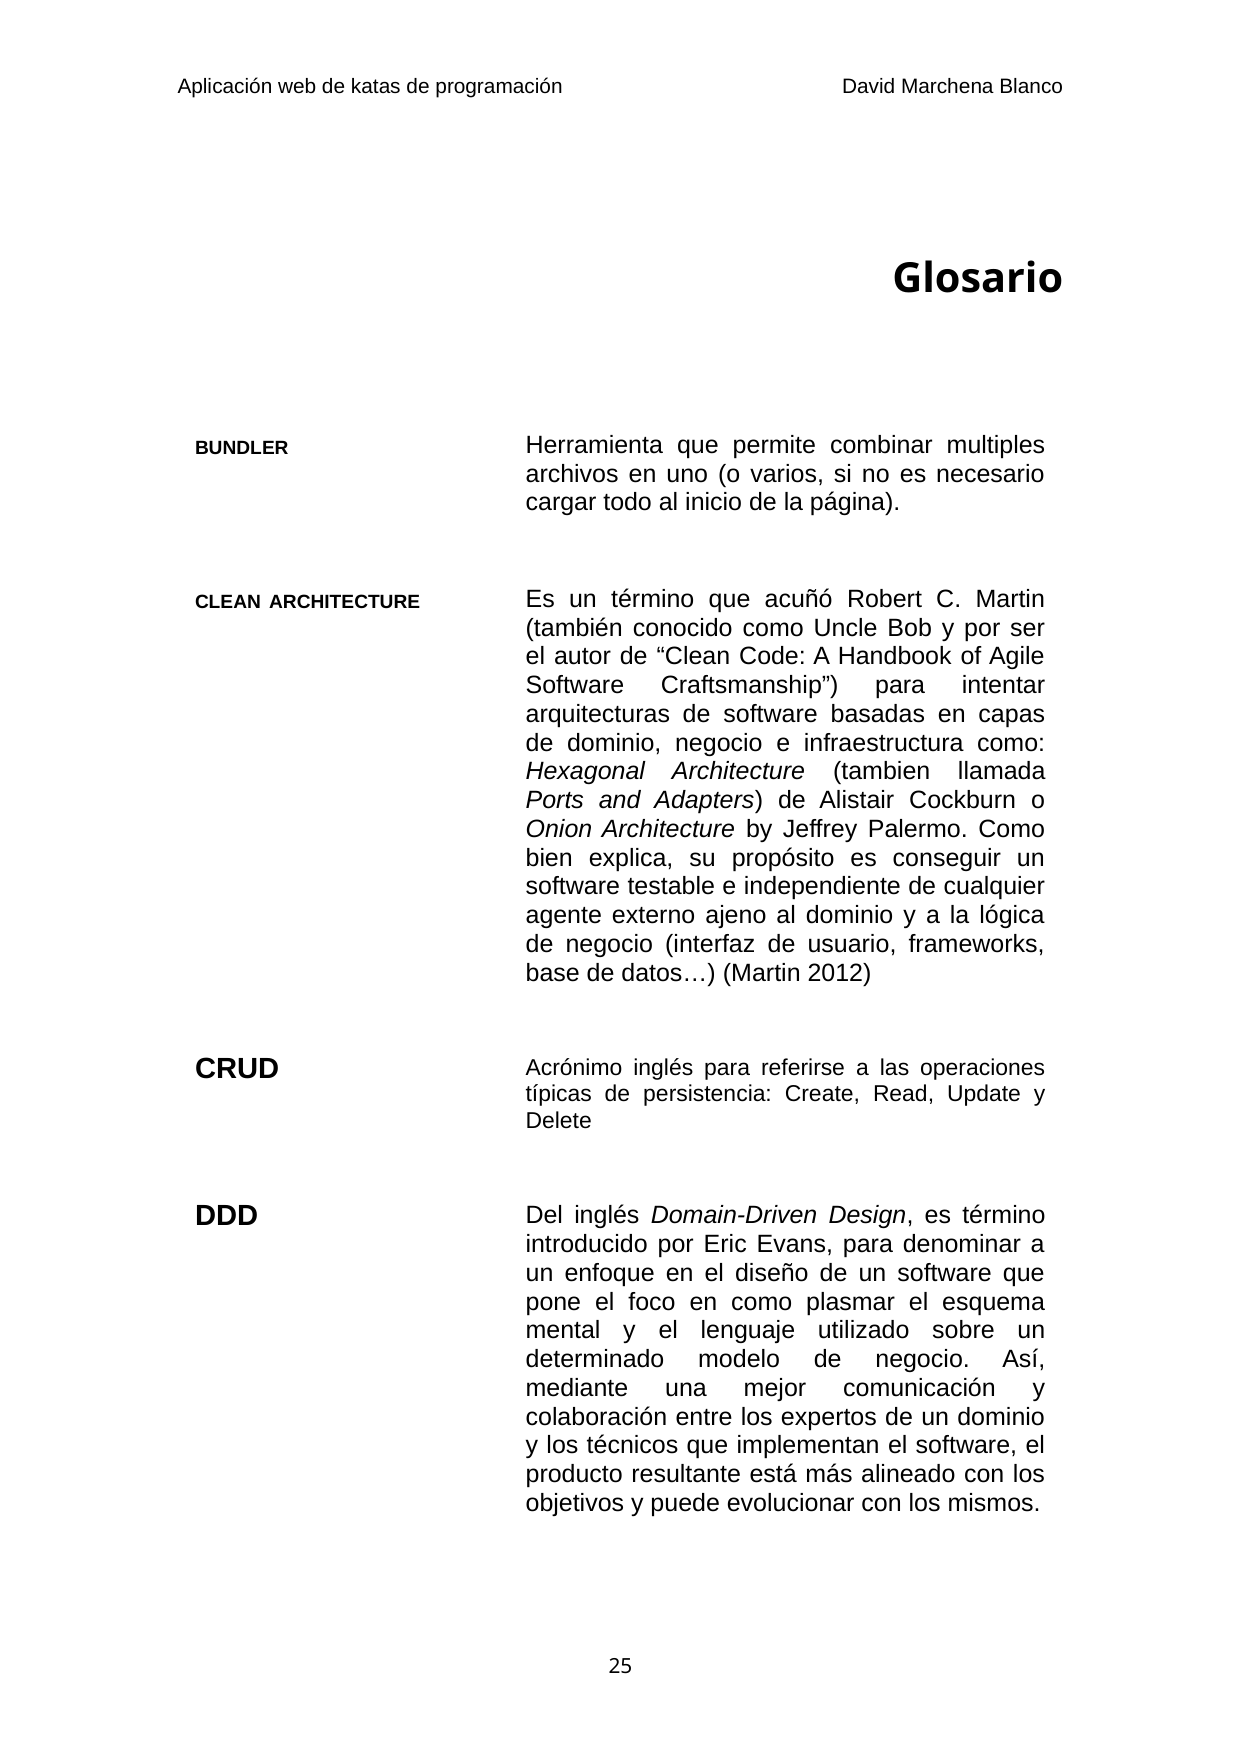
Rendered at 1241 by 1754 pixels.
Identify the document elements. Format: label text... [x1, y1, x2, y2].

table_cell clean architecture [177, 563, 466, 1033]
table_cell DDD [177, 1180, 466, 1564]
table_cell Es un término que acuñó Robert C. Martin (también conocido como Uncle Bob y por ser el autor de “Clean Code: A Handbook of Agile Software Craftsmanship”) para intentar arquitecturas de software basadas en capas de dominio, negocio e infraestructura como: Hexagonal Architecture (tambien llamada Ports and Adapters) de Alistair Cockburn o Onion Architecture by Jeffrey Palermo. Como bien explica, su propósito es conseguir un software testable e independiente de cualquier agente externo ajeno al dominio y a la lógica de negocio (interfaz de usuario, frameworks, base de datos…) (Martin 2012) [466, 563, 1063, 1033]
table_cell Acrónimo inglés para referirse a las operaciones típicas de persistencia: Create, Read, Update y Delete [466, 1033, 1063, 1180]
table_header Herramienta que permite combinar multiples archivos en uno (o varios, si no es necesario cargar todo al inicio de la página). [466, 409, 1063, 563]
subtitle Glosario [177, 248, 1063, 304]
table_cell CRUD [177, 1033, 466, 1180]
table_cell Del inglés Domain-Driven Design, es término introducido por Eric Evans, para denominar a un enfoque en el diseño de un software que pone el foco en como plasmar el esquema mental y el lenguaje utilizado sobre un determinado modelo de negocio. Así, mediante una mejor comunicación y colaboración entre los expertos de un dominio y los técnicos que implementan el software, el producto resultante está más alineado con los objetivos y puede evolucionar con los mismos. [466, 1180, 1063, 1564]
table_header bundler [177, 409, 466, 563]
